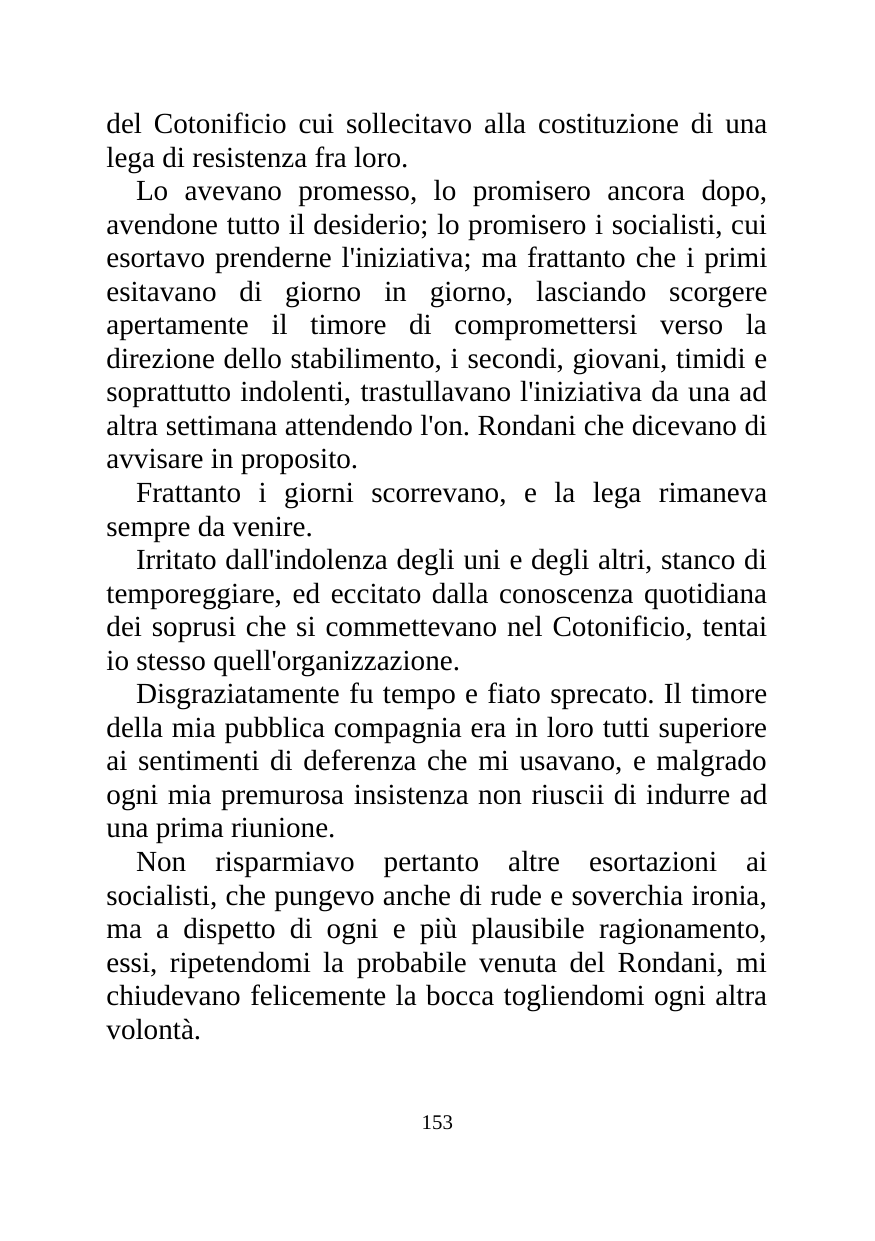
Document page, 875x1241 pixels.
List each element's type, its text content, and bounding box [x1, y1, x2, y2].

text Disgraziatamente fu tempo e fiato sprecato. Il timore della mia pubblica compagnia era in loro tutti superiore ai sentimenti di deferenza che mi usavano, e malgrado ogni mia premurosa insistenza non riuscii di indurre ad una prima riunione. [106, 676, 768, 844]
text del Cotonificio cui sollecitavo alla costituzione di una lega di resistenza fra loro. [106, 106, 768, 173]
text Lo avevano promesso, lo promisero ancora dopo, avendone tutto il desiderio; lo promisero i socialisti, cui esortavo prenderne l'iniziativa; ma frattanto che i primi esitavano di giorno in giorno, lasciando scorgere apertamente il timore di compromettersi verso la direzione dello stabilimento, i secondi, giovani, timidi e soprattutto indolenti, trastullavano l'iniziativa da una ad altra settimana attendendo l'on. Rondani che dicevano di avvisare in proposito. [106, 173, 768, 475]
text Frattanto i giorni scorrevano, e la lega rimaneva sempre da venire. [106, 475, 768, 542]
text Non risparmiavo pertanto altre esortazioni ai socialisti, che pungevo anche di rude e soverchia ironia, ma a dispetto di ogni e più plausibile ragionamento, essi, ripetendomi la probabile venuta del Rondani, mi chiudevano felicemente la bocca togliendomi ogni altra volontà. [106, 844, 768, 1045]
text Irritato dall'indolenza degli uni e degli altri, stanco di temporeggiare, ed eccitato dalla conoscenza quotidiana dei soprusi che si commettevano nel Cotonificio, tentai io stesso quell'organizzazione. [106, 542, 768, 676]
